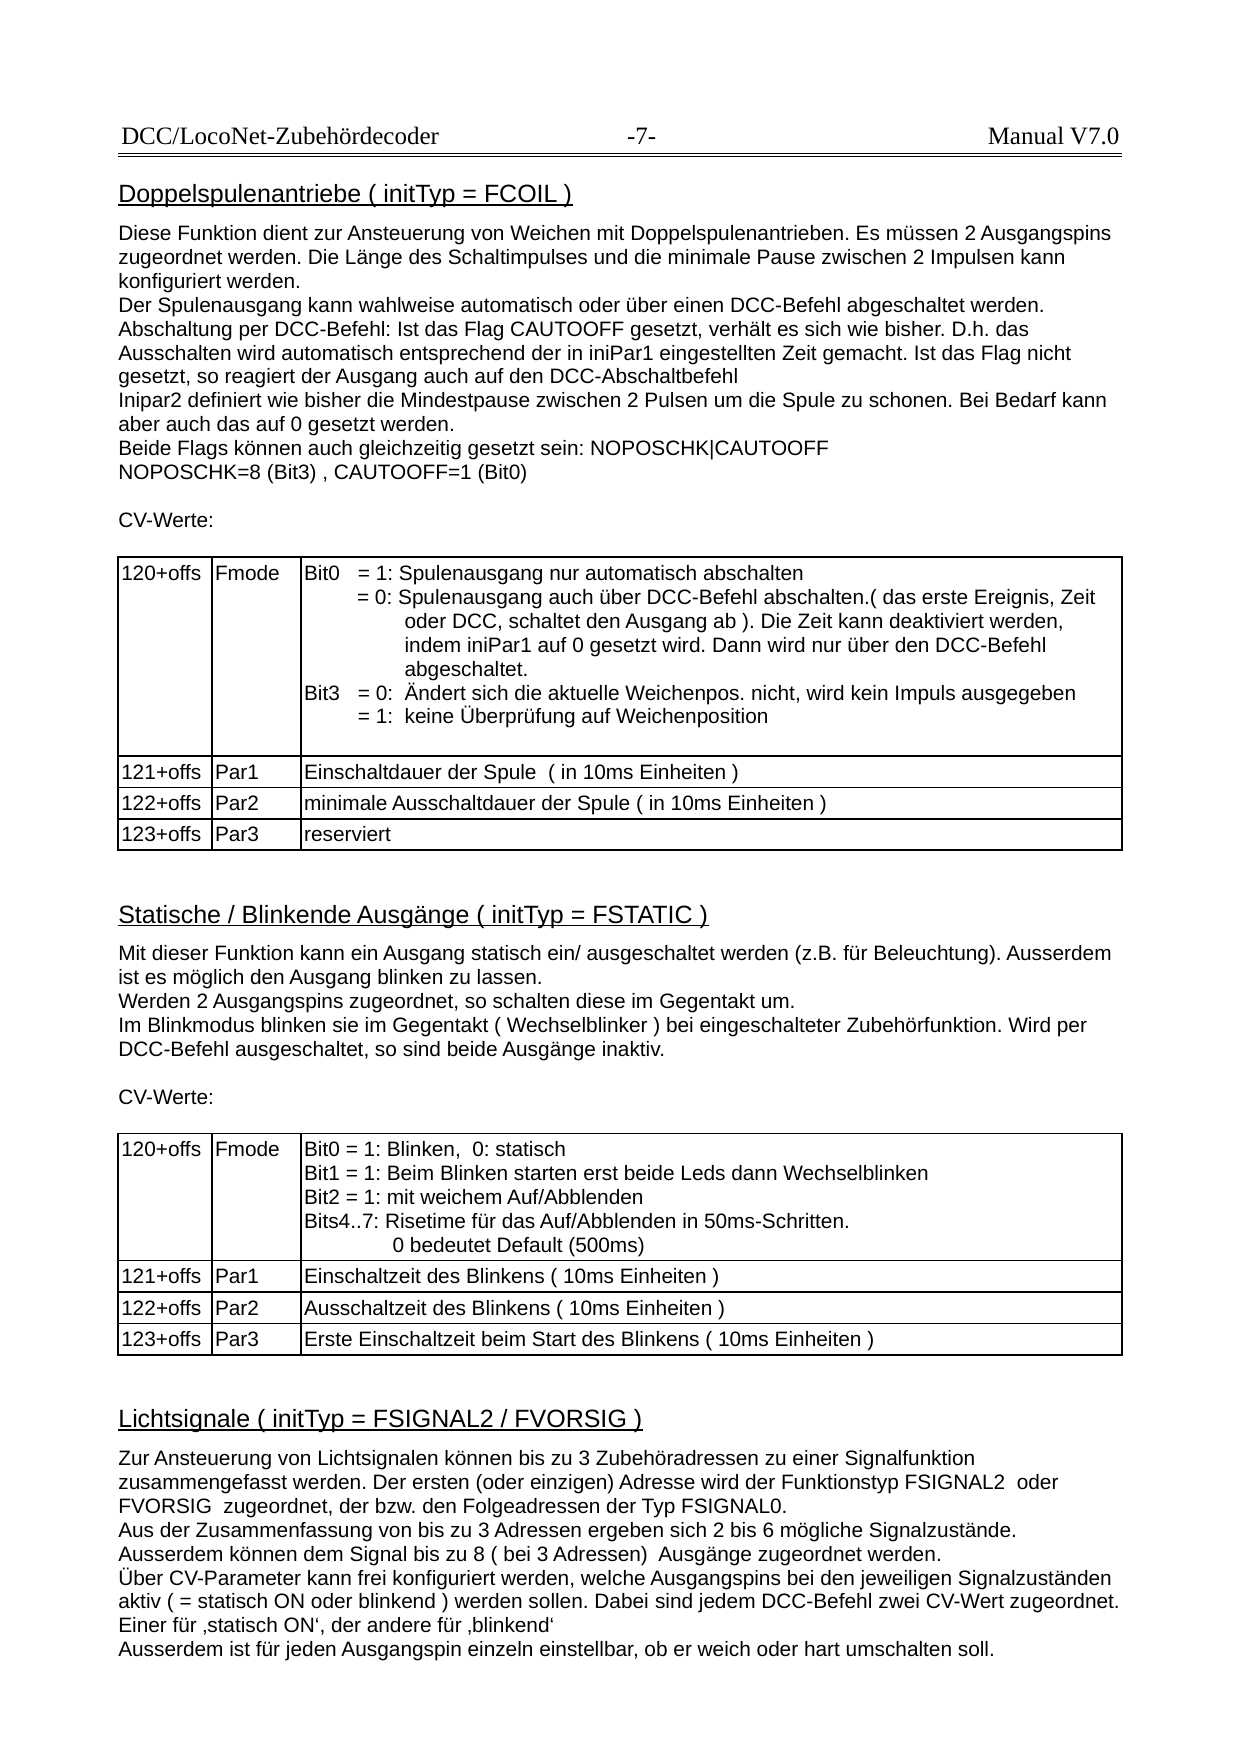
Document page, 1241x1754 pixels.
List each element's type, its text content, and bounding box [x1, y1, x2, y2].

table_cell reserviert [302, 820, 1121, 849]
table_cell minimale Ausschaltdauer der Spule ( in 10ms Einheiten ) [302, 788, 1121, 818]
table_header Bit0 = 1: Spulenausgang nur automatisch abschalten = 0: Spulenausgang auch über DCC-Befehl abschalten.( das erste Ereignis, Zeit oder DCC, schaltet den Ausgang ab ). Die Zeit kann deaktiviert werden, indem iniPar1 auf 0 gesetzt wird. Dann wird nur über den DCC-Befehl abgeschaltet. Bit3 = 0: Ändert sich die aktuelle Weichenpos. nicht, wird kein Impuls ausgegeben = 1: keine Überprüfung auf Weichenposition [302, 558, 1121, 755]
subtitle Statische / Blinkende Ausgänge ( initTyp = FSTATIC ) [118, 900, 1122, 928]
table_cell 123+offs [119, 1324, 211, 1354]
text Ausserdem ist für jeden Ausgangspin einzeln einstellbar, ob er weich oder hart umschalten soll. [118, 1637, 1122, 1661]
table_cell 121+offs [119, 757, 211, 786]
table_cell Par3 [213, 1324, 300, 1354]
table_cell Par1 [213, 757, 300, 786]
text Zur Ansteuerung von Lichtsignalen können bis zu 3 Zubehöradressen zu einer Signalfunktion zusammengefasst werden. Der ersten (oder einzigen) Adresse wird der Funktionstyp FSIGNAL2 oder FVORSIG zugeordnet, der bzw. den Folgeadressen der Typ FSIGNAL0. [118, 1446, 1122, 1517]
table_cell 122+offs [119, 1293, 211, 1322]
subtitle Lichtsignale ( initTyp = FSIGNAL2 / FVORSIG ) [118, 1404, 1122, 1433]
table_cell Par2 [213, 1293, 300, 1322]
text Der Spulenausgang kann wahlweise automatisch oder über einen DCC-Befehl abgeschaltet werden. [118, 292, 1122, 316]
text Diese Funktion dient zur Ansteuerung von Weichen mit Doppelspulenantrieben. Es müssen 2 Ausgangspins zugeordnet werden. Die Länge des Schaltimpulses und die minimale Pause zwischen 2 Impulsen kann konfiguriert werden. [118, 221, 1122, 292]
table_header Fmode [213, 1134, 300, 1260]
text Abschaltung per DCC-Befehl: Ist das Flag CAUTOOFF gesetzt, verhält es sich wie bisher. D.h. das Ausschalten wird automatisch entsprechend der in iniPar1 eingestellten Zeit gemacht. Ist das Flag nicht gesetzt, so reagiert der Ausgang auch auf den DCC-Abschaltbefehl Inipar2 definiert wie bisher die Mindestpause zwischen 2 Pulsen um die Spule zu schonen. Bei Bedarf kann aber auch das auf 0 gesetzt werden. Beide Flags können auch gleichzeitig gesetzt sein: NOPOSCHK|CAUTOOFF NOPOSCHK=8 (Bit3) , CAUTOOFF=1 (Bit0) [118, 316, 1122, 484]
text Mit dieser Funktion kann ein Ausgang statisch ein/ ausgeschaltet werden (z.B. für Beleuchtung). Ausserdem ist es möglich den Ausgang blinken zu lassen. [118, 941, 1122, 989]
table_cell 122+offs [119, 788, 211, 818]
text Im Blinkmodus blinken sie im Gegentakt ( Wechselblinker ) bei eingeschalteter Zubehörfunktion. Wird per DCC-Befehl ausgeschaltet, so sind beide Ausgänge inaktiv. [118, 1013, 1122, 1061]
table_header Fmode [213, 558, 300, 755]
table_header 120+offs [119, 1134, 211, 1260]
table_header 120+offs [119, 558, 211, 755]
table_cell Ausschaltzeit des Blinkens ( 10ms Einheiten ) [302, 1293, 1121, 1322]
text Werden 2 Ausgangspins zugeordnet, so schalten diese im Gegentakt um. [118, 989, 1122, 1013]
text Aus der Zusammenfassung von bis zu 3 Adressen ergeben sich 2 bis 6 mögliche Signalzustände. Ausserdem können dem Signal bis zu 8 ( bei 3 Adressen) Ausgänge zugeordnet werden. [118, 1517, 1122, 1565]
text CV-Werte: [118, 1085, 1122, 1109]
table_cell Par1 [213, 1261, 300, 1291]
table_cell Einschaltdauer der Spule ( in 10ms Einheiten ) [302, 757, 1121, 786]
table_cell Einschaltzeit des Blinkens ( 10ms Einheiten ) [302, 1261, 1121, 1291]
table_header Bit0 = 1: Blinken, 0: statisch Bit1 = 1: Beim Blinken starten erst beide Leds dann Wechselblinken Bit2 = 1: mit weichem Auf/Abblenden Bits4..7: Risetime für das Auf/Abblenden in 50ms-Schritten. 0 bedeutet Default (500ms) [302, 1134, 1121, 1260]
table_cell 123+offs [119, 820, 211, 849]
text CV-Werte: [118, 508, 1122, 532]
table_cell Par2 [213, 788, 300, 818]
text Über CV-Parameter kann frei konfiguriert werden, welche Ausgangspins bei den jeweiligen Signalzuständen aktiv ( = statisch ON oder blinkend ) werden sollen. Dabei sind jedem DCC-Befehl zwei CV-Wert zugeordnet. Einer für ‚statisch ON‘, der andere für ‚blinkend‘ [118, 1565, 1122, 1637]
table_cell 121+offs [119, 1261, 211, 1291]
table_cell Par3 [213, 820, 300, 849]
table_cell Erste Einschaltzeit beim Start des Blinkens ( 10ms Einheiten ) [302, 1324, 1121, 1354]
subtitle Doppelspulenantriebe ( initTyp = FCOIL ) [118, 179, 1122, 208]
